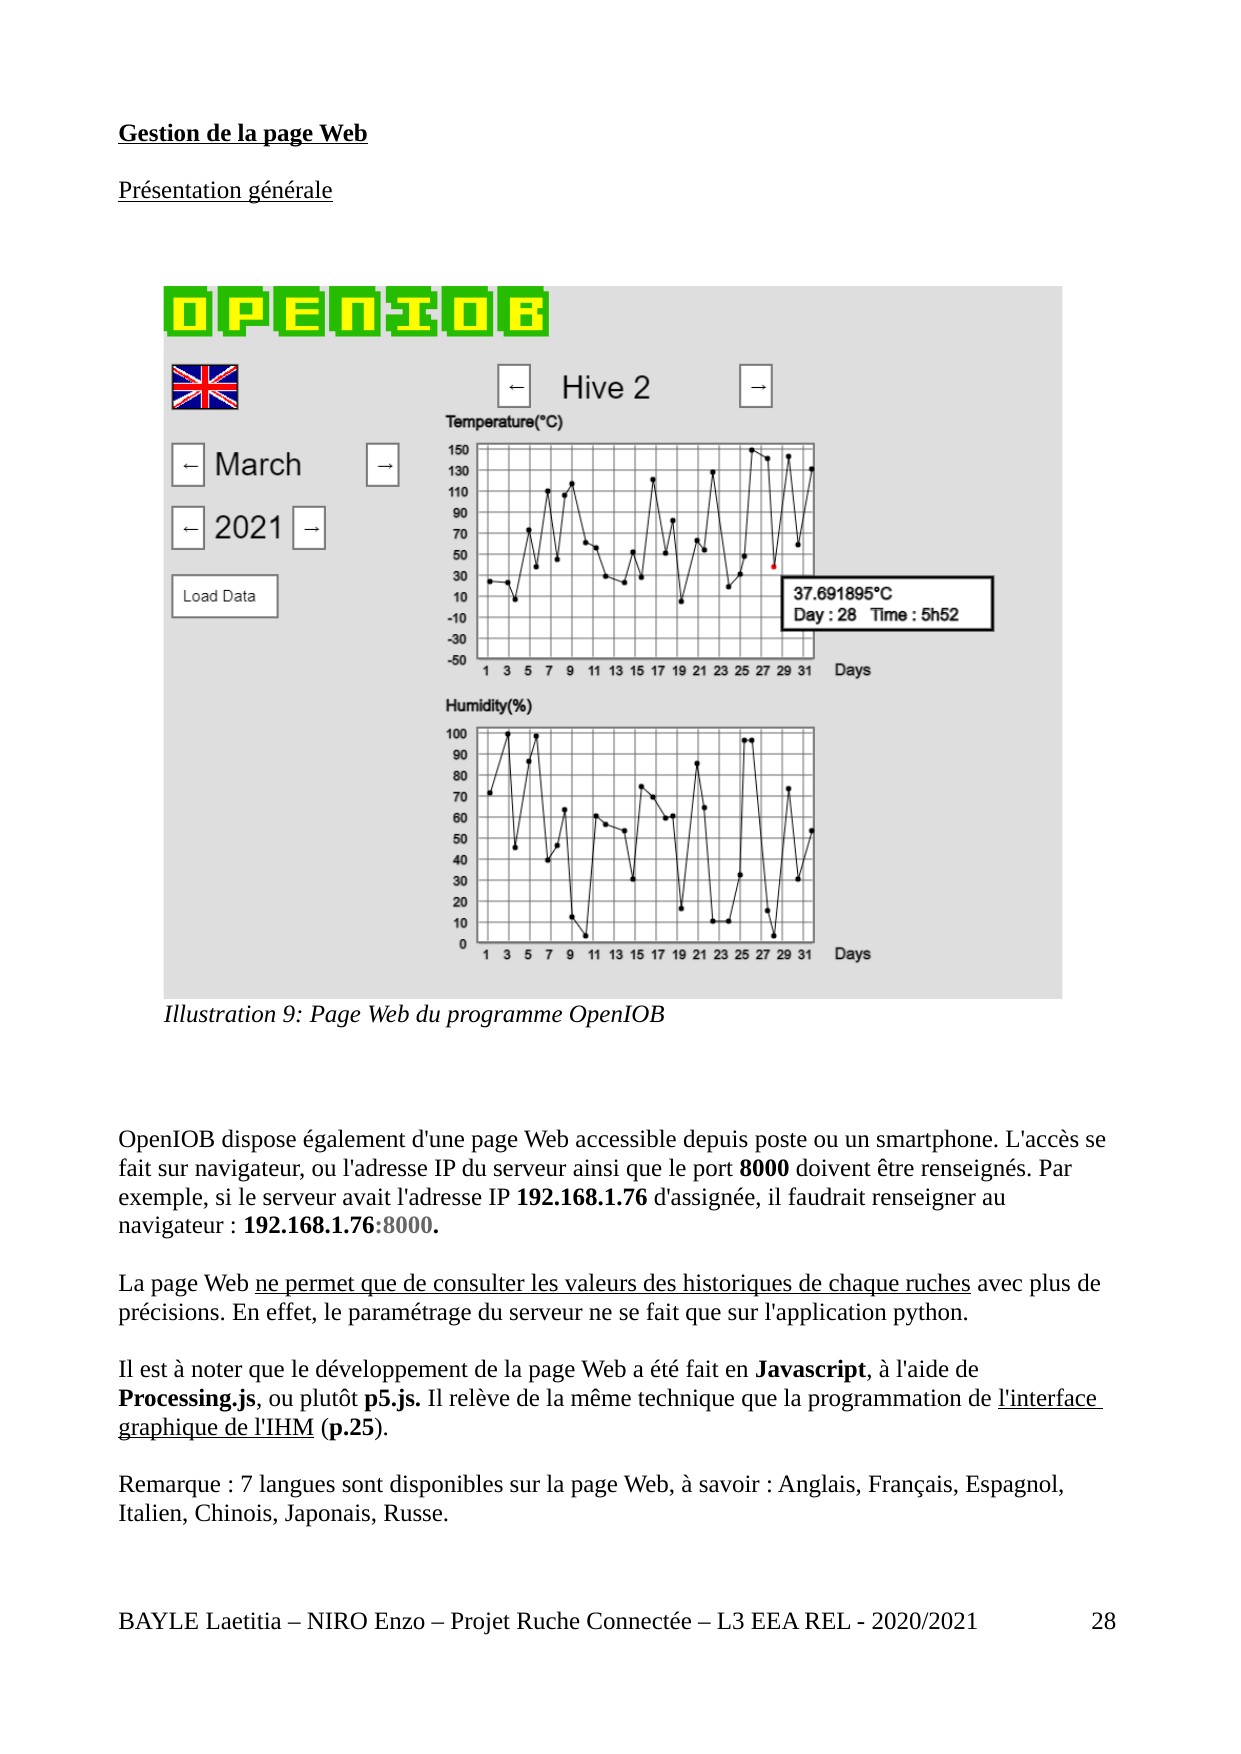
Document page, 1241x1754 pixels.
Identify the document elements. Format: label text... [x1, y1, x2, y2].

text Illustration 9: Page Web du programme OpenIOB [164, 999, 1062, 1027]
text La page Web ne permet que de consulter les valeurs des historiques de chaque ruches avec plus de précisions. En effet, le paramétrage du serveur ne se fait que sur l'application python. [118, 1268, 1122, 1326]
text OpenIOB dispose également d'une page Web accessible depuis poste ou un smartphone. L'accès se fait sur navigateur, ou l'adresse IP du serveur ainsi que le port 8000 doivent être renseignés. Par exemple, si le serveur avait l'adresse IP 192.168.1.76 d'assignée, il faudrait renseigner au [118, 1124, 1122, 1211]
text Il est à noter que le développement de la page Web a été fait en Javascript, à l'aide de Processing.js, ou plutôt p5.js. Il relève de la même technique que la programmation de l'interface graphique de l'IHM (p.25). [118, 1354, 1122, 1441]
text Gestion de la page Web [118, 118, 1122, 147]
picture [163, 286, 1063, 999]
text Remarque : 7 langues sont disponibles sur la page Web, à savoir : Anglais, Français, Espagnol, Italien, Chinois, Japonais, Russe. [118, 1469, 1122, 1527]
text navigateur : 192.168.1.76:8000. [118, 1211, 1122, 1239]
text Présentation générale [118, 176, 1122, 204]
